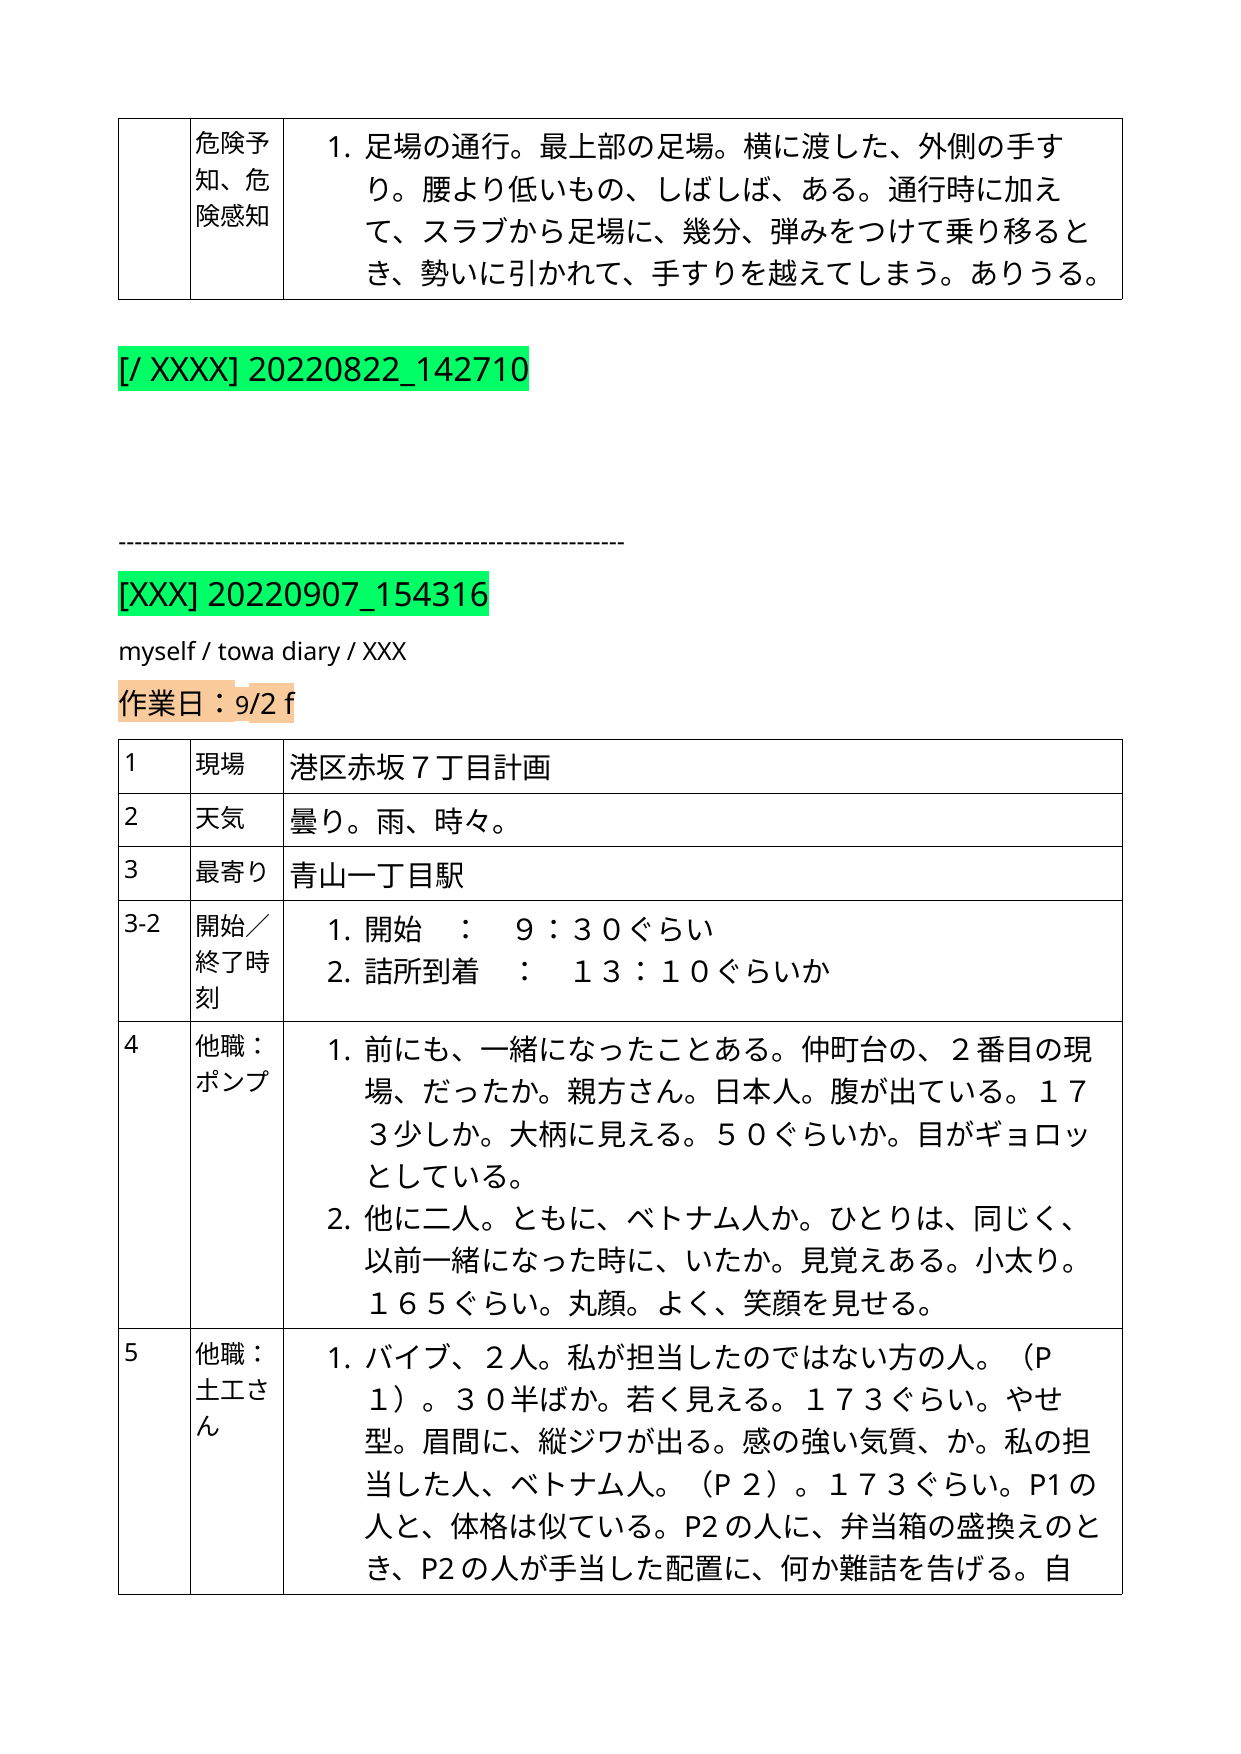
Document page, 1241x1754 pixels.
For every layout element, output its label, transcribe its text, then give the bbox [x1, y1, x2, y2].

table_cell 青山一丁目駅 [284, 847, 1122, 900]
table_cell 開始 ： ９：３０ぐらい 詰所到着 ： １３：１０ぐらいか [284, 901, 1122, 1021]
table_header 港区赤坂７丁目計画 [284, 740, 1122, 792]
table_cell 最寄り [191, 847, 283, 900]
table_cell 他職：ポンプ [191, 1022, 283, 1328]
table_cell 他職：土工さん [191, 1329, 283, 1594]
text myself / towa diary / XXX [118, 634, 1122, 668]
table_cell 天気 [191, 794, 283, 846]
table_cell 3 [119, 847, 190, 900]
table_cell 3-2 [119, 901, 190, 1021]
text --------------------------------------------------------------- [118, 524, 1122, 558]
table_cell 曇り。雨、時々。 [284, 794, 1122, 846]
table_cell 5 [119, 1329, 190, 1594]
text [/ XXXX] 20220822_142710 [118, 346, 1122, 391]
text 作業日：9/2 f [118, 680, 1122, 723]
table_cell 2 [119, 794, 190, 846]
table_cell 開始／終了時刻 [191, 901, 283, 1021]
table_header 現場 [191, 740, 283, 792]
table_cell 4 [119, 1022, 190, 1328]
table_cell 危険予知、危険感知 [191, 119, 283, 299]
table_cell バイブ、２人。私が担当したのではない方の人。（P１）。３０半ばか。若く見える。１７３ぐらい。やせ型。眉間に、縦ジワが出る。感の強い気質、か。私の担当した人、ベトナム人。（P２）。１７３ぐらい。P1の人と、体格は似ている。P2の人に、弁当箱の盛換えのとき、P2の人が手当した配置に、何か難詰を告げる。自 [284, 1329, 1122, 1594]
table_cell [119, 119, 190, 299]
table_cell 前にも、一緒になったことある。仲町台の、２番目の現場、だったか。親方さん。日本人。腹が出ている。１７３少しか。大柄に見える。５０ぐらいか。目がギョロッとしている。 他に二人。ともに、ベトナム人か。ひとりは、同じく、以前一緒になった時に、いたか。見覚えある。小太り。１６５ぐらい。丸顔。よく、笑顔を見せる。 [284, 1022, 1122, 1328]
text [XXX] 20220907_154316 [118, 571, 1122, 616]
table_cell 足場の通行。最上部の足場。横に渡した、外側の手すり。腰より低いもの、しばしば、ある。通行時に加えて、スラブから足場に、幾分、弾みをつけて乗り移るとき、勢いに引かれて、手すりを越えてしまう。ありうる。 [284, 119, 1122, 299]
table_header 1 [119, 740, 190, 792]
